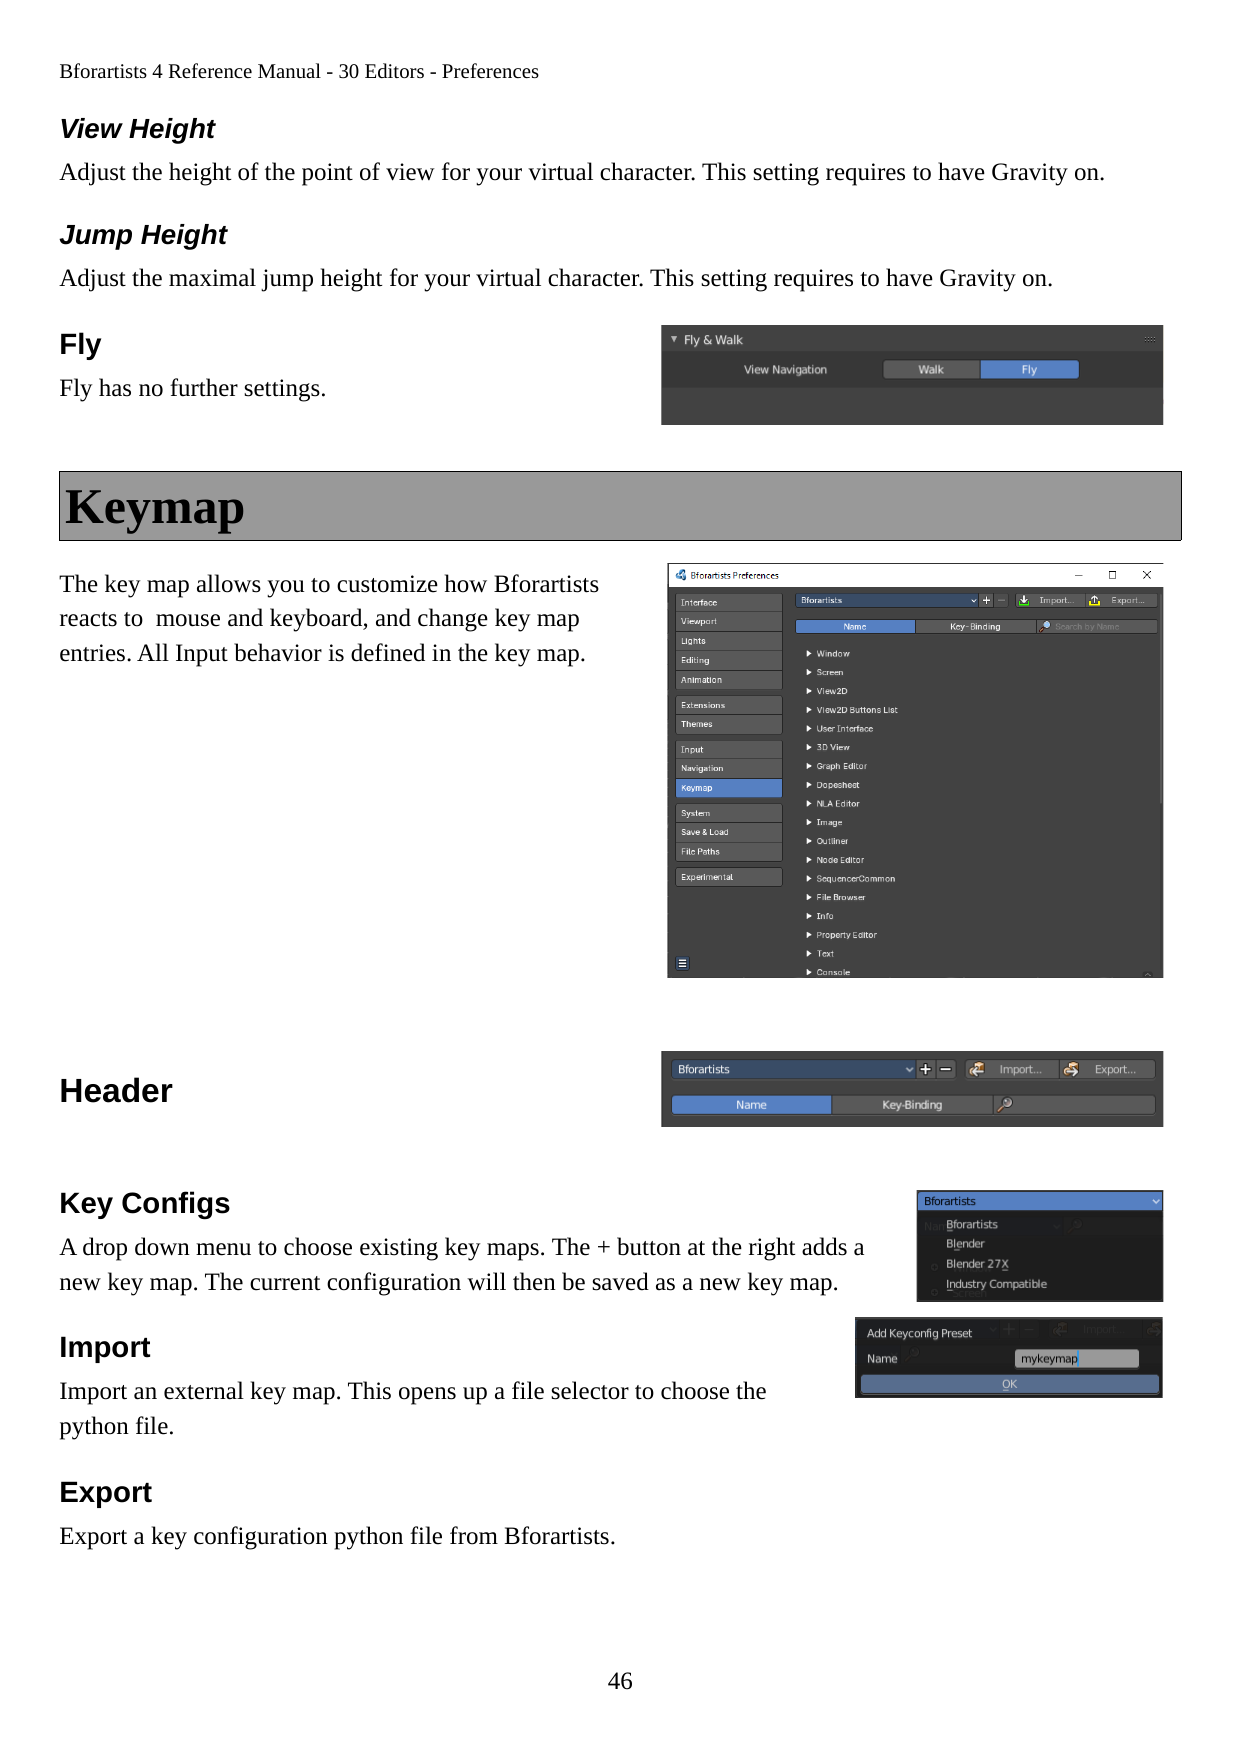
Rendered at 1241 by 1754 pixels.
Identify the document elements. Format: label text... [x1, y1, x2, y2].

subtitle Export [59, 1474, 1181, 1508]
picture [916, 1190, 1164, 1302]
picture [661, 325, 1164, 425]
text Adjust the maximal jump height for your virtual character. This setting requires to have Gravity on. [59, 263, 1181, 292]
text Import an external key map. This opens up a file selector to choose the python file. [59, 1376, 1181, 1440]
text Export a key configuration python file from Bforartists. [59, 1521, 1181, 1549]
table_header Keymap [60, 472, 1181, 540]
picture [661, 1051, 1164, 1127]
text A drop down menu to choose existing key maps. The + button at the right adds a new key map. The current configuration will then be saved as a new key map. [59, 1232, 916, 1295]
subtitle Fly [59, 327, 661, 360]
text Adjust the height of the point of view for your virtual character. This setting requires to have Gravity on. [59, 157, 1181, 186]
picture [667, 563, 1164, 978]
subtitle [1164, 1071, 1181, 1110]
subtitle Jump Height [59, 218, 1181, 250]
text Fly has no further settings. [59, 373, 661, 402]
subtitle Import [59, 1330, 855, 1364]
subtitle [1164, 327, 1181, 360]
subtitle Key Configs [59, 1186, 1181, 1219]
subtitle [1163, 1330, 1181, 1364]
picture [855, 1317, 1163, 1398]
subtitle Header [59, 1071, 661, 1110]
text The key map allows you to customize how Bforartists reacts to mouse and keyboard, and change key map entries. All Input behavior is defined in the key map. [59, 569, 667, 667]
subtitle View Height [59, 113, 1181, 144]
